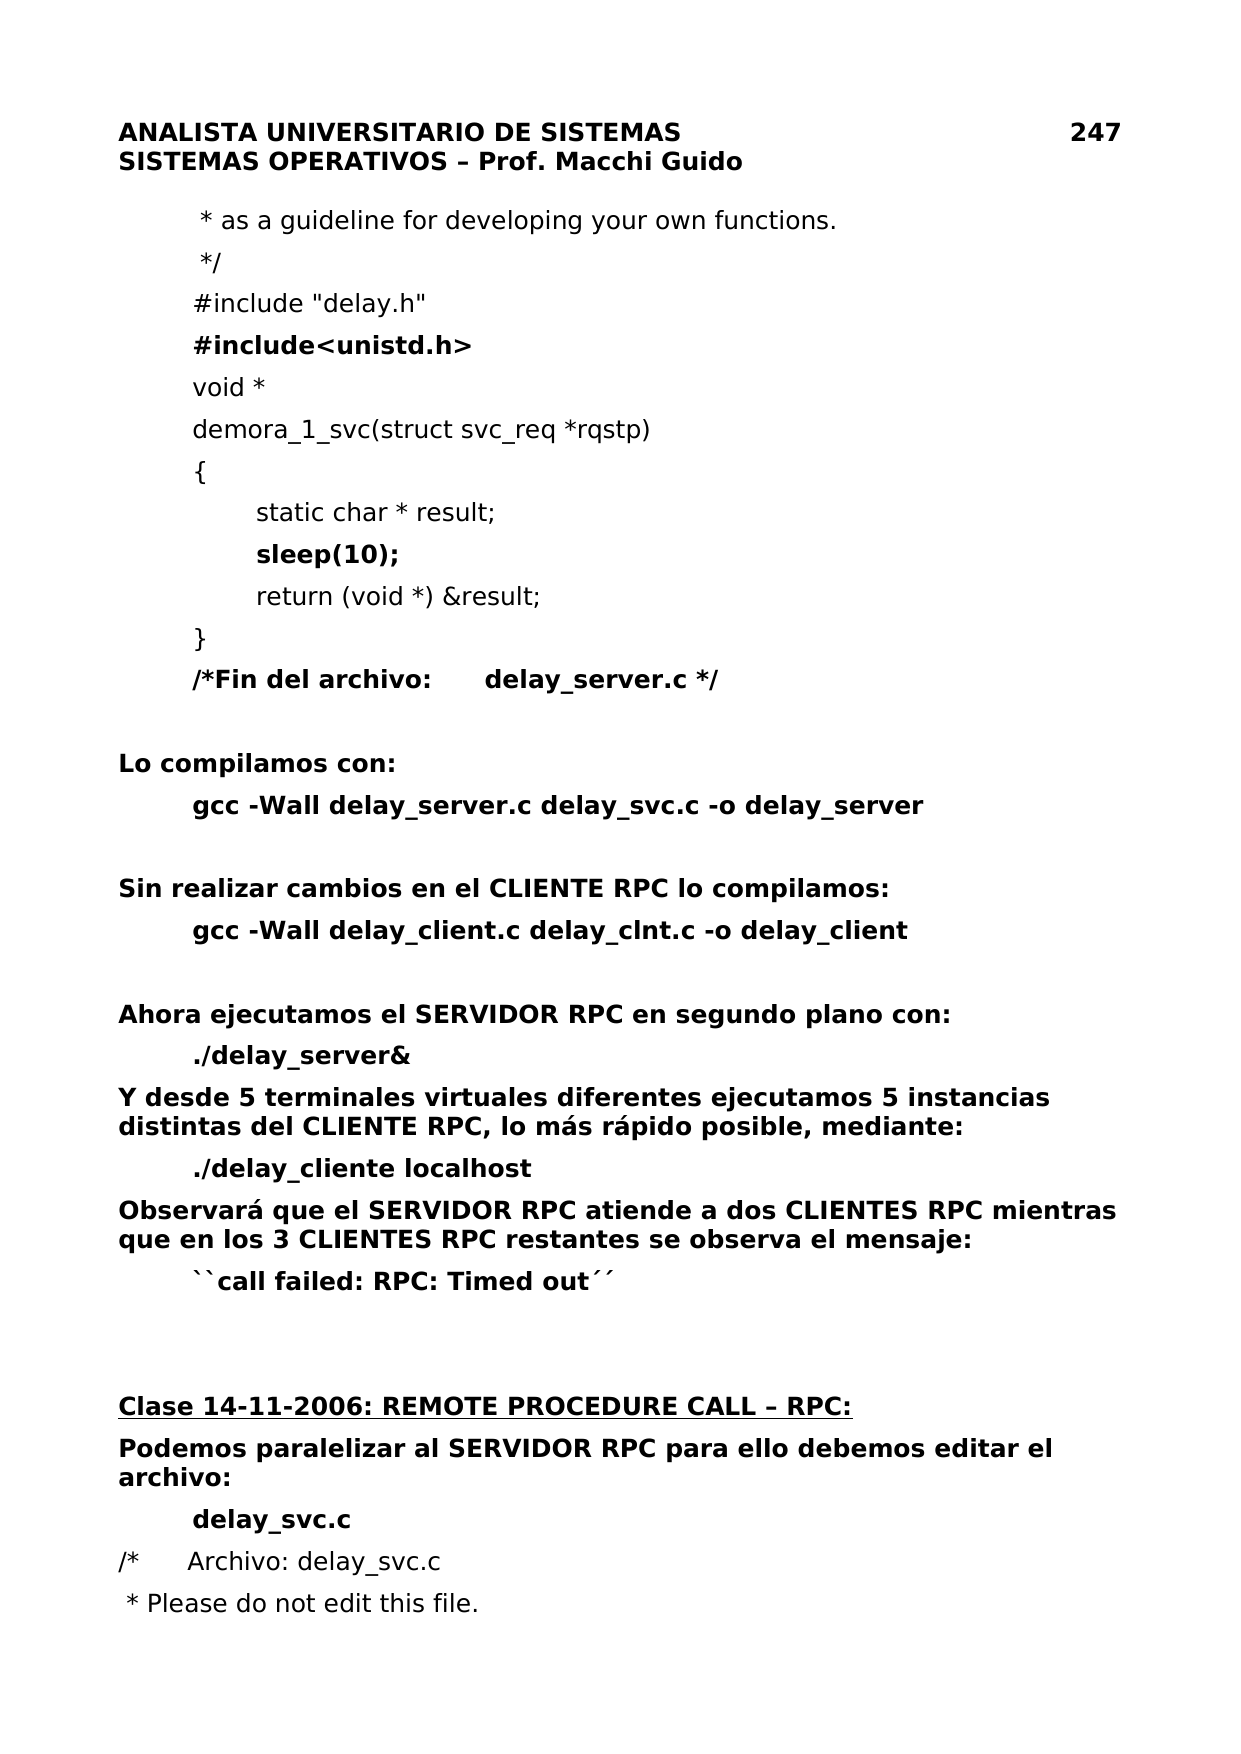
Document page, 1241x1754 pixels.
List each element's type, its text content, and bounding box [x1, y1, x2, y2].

text Observará que el SERVIDOR RPC atiende a dos CLIENTES RPC mientras que en los 3 CLIENTES RPC restantes se observa el mensaje: [118, 1196, 1122, 1255]
text * Please do not edit this file. [118, 1589, 1122, 1618]
text ``call failed: RPC: Timed out´´ [118, 1267, 1122, 1296]
text /* Archivo: delay_svc.c [118, 1547, 1122, 1576]
text static char * result; [118, 498, 1122, 528]
text * as a guideline for developing your own functions. [118, 206, 1122, 235]
text delay_svc.c [118, 1505, 1122, 1534]
text */ [118, 248, 1122, 277]
text Sin realizar cambios en el CLIENTE RPC lo compilamos: [118, 874, 1122, 904]
text #include "delay.h" [118, 290, 1122, 319]
text Y desde 5 terminales virtuales diferentes ejecutamos 5 instancias distintas del CLIENTE RPC, lo más rápido posible, mediante: [118, 1083, 1122, 1142]
text { [118, 457, 1122, 486]
text gcc -Wall delay_server.c delay_svc.c -o delay_server [118, 791, 1122, 820]
text void * [118, 373, 1122, 402]
text } [118, 624, 1122, 653]
text ./delay_server& [118, 1042, 1122, 1071]
text #include<unistd.h> [118, 331, 1122, 361]
text return (void *) &result; [118, 582, 1122, 611]
text Lo compilamos con: [118, 749, 1122, 778]
text gcc -Wall delay_client.c delay_clnt.c -o delay_client [118, 916, 1122, 946]
text Podemos paralelizar al SERVIDOR RPC para ello debemos editar el archivo: [118, 1434, 1122, 1493]
text sleep(10); [118, 540, 1122, 569]
text /*Fin del archivo: delay_server.c */ [118, 666, 1122, 695]
text demora_1_svc(struct svc_req *rqstp) [118, 415, 1122, 444]
text Clase 14-11-2006: REMOTE PROCEDURE CALL – RPC: [118, 1392, 1122, 1422]
text ./delay_cliente localhost [118, 1154, 1122, 1184]
text Ahora ejecutamos el SERVIDOR RPC en segundo plano con: [118, 1000, 1122, 1029]
